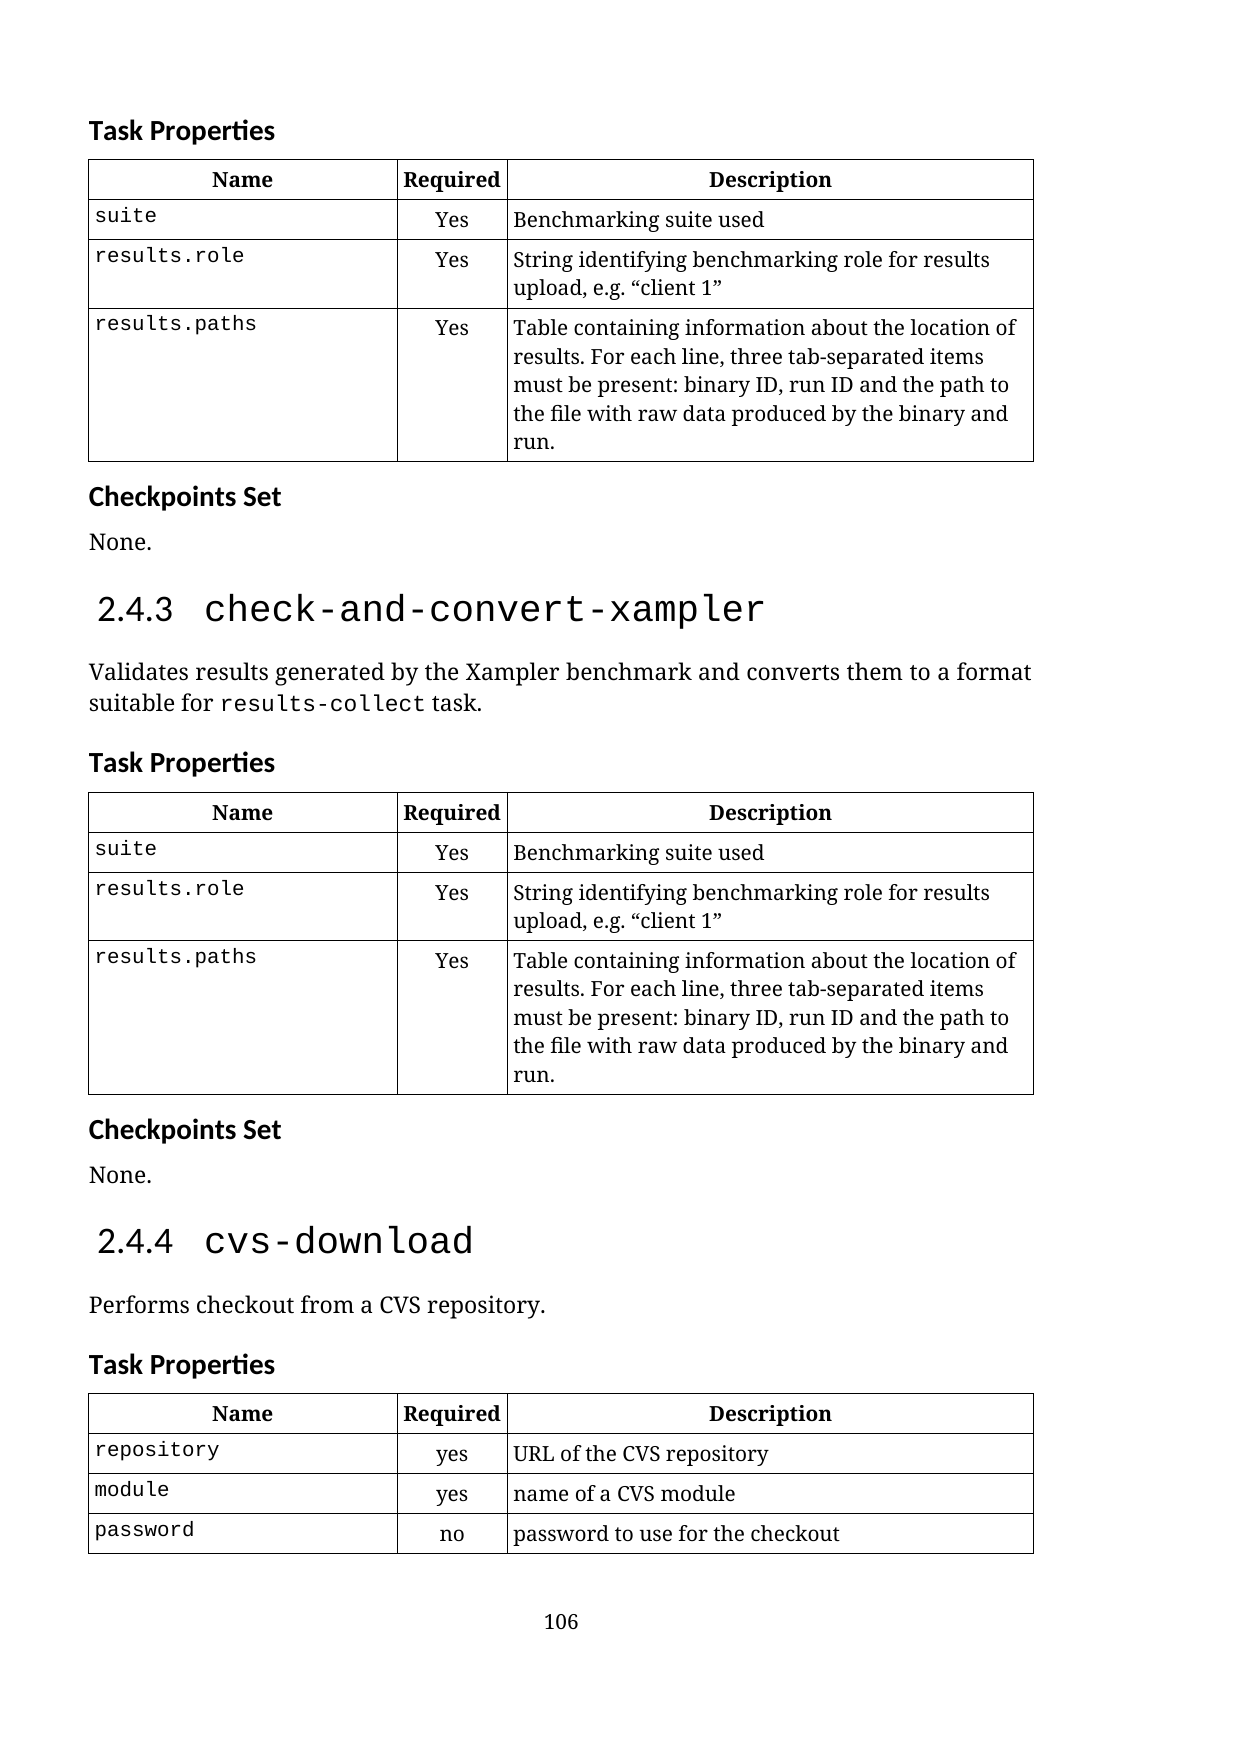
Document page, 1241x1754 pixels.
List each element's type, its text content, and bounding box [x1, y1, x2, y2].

table_cell password [89, 1514, 397, 1553]
table_header Description [508, 160, 1033, 199]
table_cell Yes [398, 240, 507, 307]
subtitle Task Properties [88, 118, 1033, 147]
table_header Required [398, 1394, 507, 1433]
table_cell repository [89, 1434, 397, 1473]
table_cell yes [398, 1474, 507, 1513]
table_cell Table containing information about the location of results. For each line, three tab-separated items must be present: binary ID, run ID and the path to the file with raw data produced by the binary and run. [508, 941, 1033, 1094]
table_cell Yes [398, 833, 507, 872]
table_cell URL of the CVS repository [508, 1434, 1033, 1473]
table_cell results.paths [89, 309, 397, 461]
table_cell results.role [89, 240, 397, 307]
table_cell no [398, 1514, 507, 1553]
table_cell Benchmarking suite used [508, 833, 1033, 872]
table_cell yes [398, 1434, 507, 1473]
table_header Name [89, 1394, 397, 1433]
table_cell Yes [398, 309, 507, 461]
table_cell Yes [398, 200, 507, 239]
table_cell suite [89, 833, 397, 872]
table_cell suite [89, 200, 397, 239]
table_header Description [508, 1394, 1033, 1433]
text None. [88, 1159, 1033, 1190]
text Performs checkout from a CVS repository. [88, 1289, 1033, 1320]
table_cell password to use for the checkout [508, 1514, 1033, 1553]
table_cell Yes [398, 873, 507, 940]
table_cell module [89, 1474, 397, 1513]
table_cell name of a CVS module [508, 1474, 1033, 1513]
subtitle Checkpoints Set [88, 1118, 1033, 1147]
table_header Name [89, 793, 397, 832]
table_cell Table containing information about the location of results. For each line, three tab-separated items must be present: binary ID, run ID and the path to the file with raw data produced by the binary and run. [508, 309, 1033, 461]
table_header Description [508, 793, 1033, 832]
text Validates results generated by the Xampler benchmark and converts them to a format suitable for results-collect task. [88, 656, 1033, 718]
table_cell results.role [89, 873, 397, 940]
subtitle check-and-convert-xampler [88, 590, 1033, 632]
table_header Required [398, 160, 507, 199]
table_header Required [398, 793, 507, 832]
table_cell results.paths [89, 941, 397, 1094]
table_cell Yes [398, 941, 507, 1094]
subtitle cvs-download [88, 1222, 1033, 1265]
table_cell Benchmarking suite used [508, 200, 1033, 239]
table_cell String identifying benchmarking role for results upload, e.g. “client 1” [508, 240, 1033, 307]
text None. [88, 526, 1033, 557]
table_header Name [89, 160, 397, 199]
subtitle Checkpoints Set [88, 485, 1033, 514]
subtitle Task Properties [88, 1352, 1033, 1382]
table_cell String identifying benchmarking role for results upload, e.g. “client 1” [508, 873, 1033, 940]
subtitle Task Properties [88, 751, 1033, 780]
